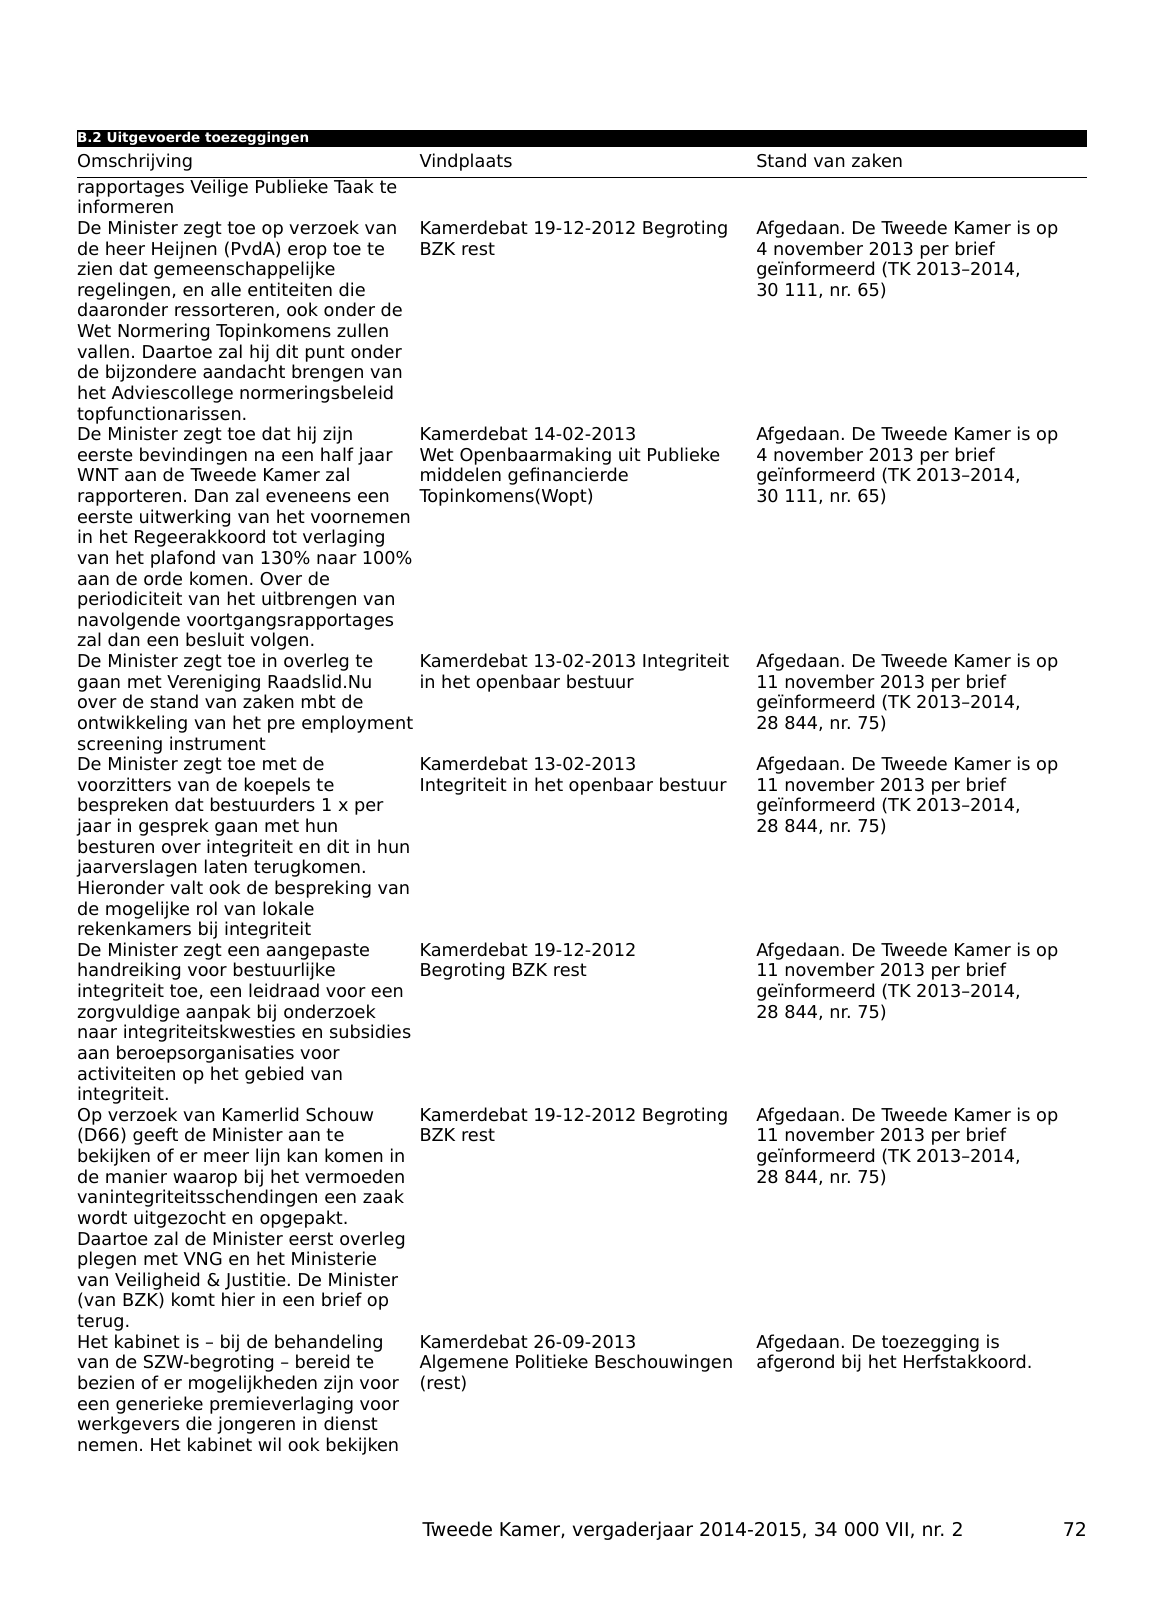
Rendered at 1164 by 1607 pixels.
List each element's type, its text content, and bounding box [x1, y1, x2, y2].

table_cell Stand van zaken [750, 147, 1087, 177]
table_cell Vindplaats [413, 147, 750, 177]
table_cell [750, 178, 1087, 218]
table_cell Afgedaan. De Tweede Kamer is op 4 november 2013 per brief geïnformeerd (TK 2013–2014, 30 111, nr. 65) [750, 424, 1087, 651]
table_cell De Minister zegt toe met de voorzitters van de koepels te bespreken dat bestuurders 1 x per jaar in gesprek gaan met hun besturen over integriteit en dit in hun jaarverslagen laten terugkomen. Hieronder valt ook de bespreking van de mogelijke rol van lokale rekenkamers bij integriteit [77, 754, 413, 940]
table_cell De Minister zegt toe op verzoek van de heer Heijnen (PvdA) erop toe te zien dat gemeenschappelijke regelingen, en alle entiteiten die daaronder ressorteren, ook onder de Wet Normering Topinkomens zullen vallen. Daartoe zal hij dit punt onder de bijzondere aandacht brengen van het Adviescollege normeringsbeleid topfunctionarissen. [77, 218, 413, 424]
table_cell Kamerdebat 19-12-2012 Begroting BZK rest [413, 218, 750, 424]
table_cell Kamerdebat 19-12-2012 Begroting BZK rest [413, 1105, 750, 1332]
table_cell Afgedaan. De Tweede Kamer is op 11 november 2013 per brief geïnformeerd (TK 2013–2014, 28 844, nr. 75) [750, 754, 1087, 940]
table_cell De Minister zegt toe in overleg te gaan met Vereniging Raadslid.Nu over de stand van zaken mbt de ontwikkeling van het pre employment screening instrument [77, 651, 413, 754]
table_cell Het kabinet is – bij de behandeling van de SZW-begroting – bereid te bezien of er mogelijkheden zijn voor een generieke premieverlaging voor werkgevers die jongeren in dienst nemen. Het kabinet wil ook bekijken [77, 1332, 413, 1455]
table_cell Omschrijving [77, 147, 413, 177]
table_cell De Minister zegt een aangepaste handreiking voor bestuurlijke integriteit toe, een leidraad voor een zorgvuldige aanpak bij onderzoek naar integriteitskwesties en subsidies aan beroepsorganisaties voor activiteiten op het gebied van integriteit. [77, 940, 413, 1105]
table_cell Kamerdebat 26-09-2013 Algemene Politieke Beschouwingen (rest) [413, 1332, 750, 1455]
table_cell Afgedaan. De Tweede Kamer is op 4 november 2013 per brief geïnformeerd (TK 2013–2014, 30 111, nr. 65) [750, 218, 1087, 424]
table_cell De Minister zegt toe dat hij zijn eerste bevindingen na een half jaar WNT aan de Tweede Kamer zal rapporteren. Dan zal eveneens een eerste uitwerking van het voornemen in het Regeerakkoord tot verlaging van het plafond van 130% naar 100% aan de orde komen. Over de periodiciteit van het uitbrengen van navolgende voortgangsrapportages zal dan een besluit volgen. [77, 424, 413, 651]
table_cell rapportages Veilige Publieke Taak te informeren [77, 178, 413, 218]
table_cell Kamerdebat 13-02-2013 Integriteit in het openbaar bestuur [413, 754, 750, 940]
table_cell Kamerdebat 14-02-2013 Wet Openbaarmaking uit Publieke middelen gefinancierde Topinkomens(Wopt) [413, 424, 750, 651]
table_cell Afgedaan. De toezegging is afgerond bij het Herfstakkoord. [750, 1332, 1087, 1455]
table_cell Afgedaan. De Tweede Kamer is op 11 november 2013 per brief geïnformeerd (TK 2013–2014, 28 844, nr. 75) [750, 1105, 1087, 1332]
table_cell Kamerdebat 19-12-2012 Begroting BZK rest [413, 940, 750, 1105]
table_header B.2 Uitgevoerde toezeggingen [77, 130, 1087, 146]
table_cell Afgedaan. De Tweede Kamer is op 11 november 2013 per brief geïnformeerd (TK 2013–2014, 28 844, nr. 75) [750, 651, 1087, 754]
table_cell Kamerdebat 13-02-2013 Integriteit in het openbaar bestuur [413, 651, 750, 754]
table_cell Op verzoek van Kamerlid Schouw (D66) geeft de Minister aan te bekijken of er meer lijn kan komen in de manier waarop bij het vermoeden vanintegriteitsschendingen een zaak wordt uitgezocht en opgepakt. Daartoe zal de Minister eerst overleg plegen met VNG en het Ministerie van Veiligheid & Justitie. De Minister (van BZK) komt hier in een brief op terug. [77, 1105, 413, 1332]
table_cell [413, 178, 750, 218]
table_cell Afgedaan. De Tweede Kamer is op 11 november 2013 per brief geïnformeerd (TK 2013–2014, 28 844, nr. 75) [750, 940, 1087, 1105]
